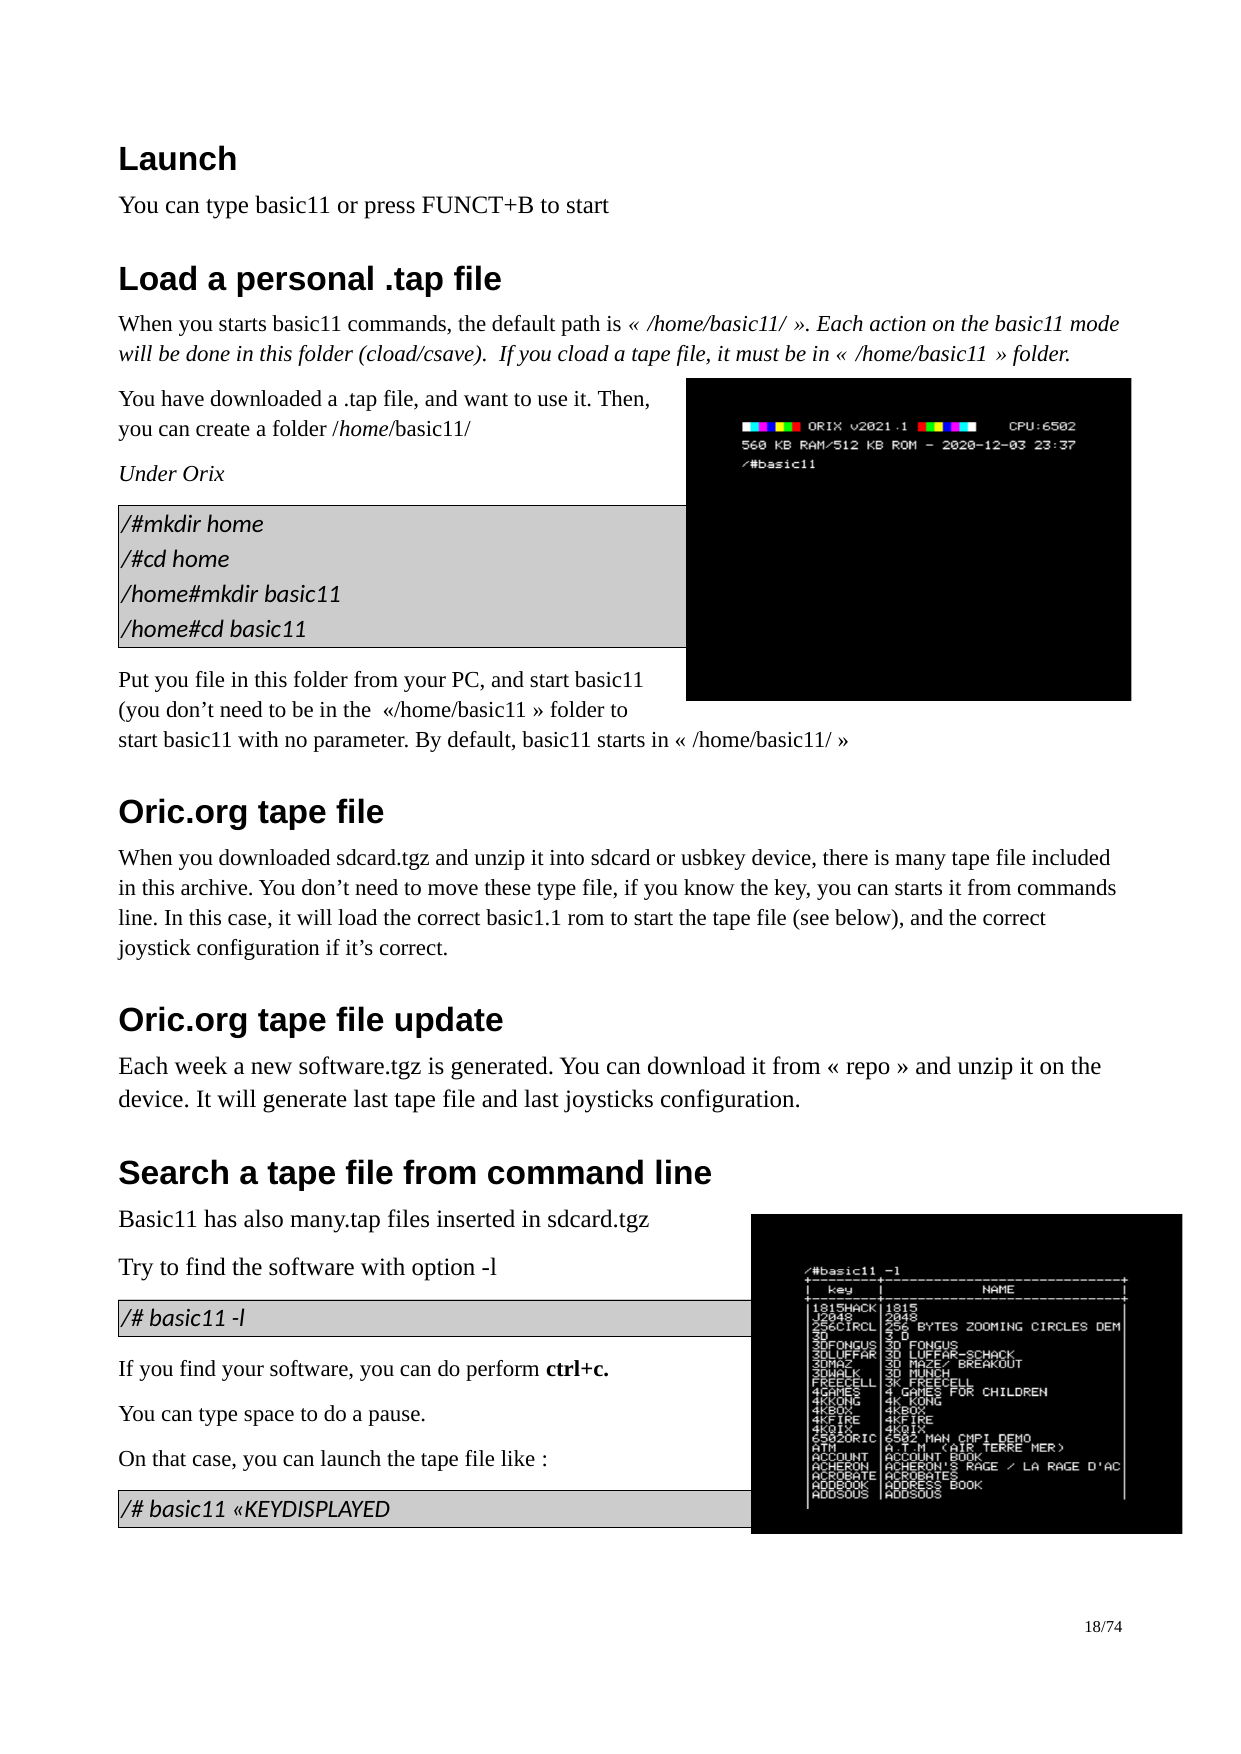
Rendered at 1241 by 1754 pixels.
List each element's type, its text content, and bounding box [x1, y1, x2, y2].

subtitle Oric.org tape file update [118, 1000, 1122, 1039]
text When you starts basic11 commands, the default path is « /home/basic11/ ». Each action on the basic11 mode will be done in this folder (cload/csave). If you cload a tape file, it must be in « /home/basic11 » folder. [118, 310, 1122, 366]
text Each week a new software.tgz is generated. You can download it from « repo » and unzip it on the device. It will generate last tape file and last joysticks configuration. [118, 1051, 1122, 1113]
text You have downloaded a .tap file, and want to use it. Then, you can create a folder /home/basic11/ [118, 385, 686, 442]
text You can type basic11 or press FUNCT+B to start [118, 190, 1122, 219]
picture [751, 1214, 1183, 1534]
picture [686, 378, 1132, 701]
subtitle Load a personal .tap file [118, 259, 1122, 297]
text On that case, you can launch the tape file like : [118, 1445, 751, 1472]
subtitle Search a tape file from command line [118, 1153, 1122, 1191]
text /# basic11 -l [119, 1301, 751, 1336]
text Try to find the software with option -l [118, 1252, 751, 1281]
subtitle Launch [118, 139, 1122, 178]
text You can type space to do a pause. [118, 1400, 751, 1427]
text If you find your software, you can do perform ctrl+c. [118, 1355, 751, 1382]
text Under Orix [118, 460, 686, 487]
text /#mkdir home /#cd home /home#mkdir basic11 /home#cd basic11 [119, 506, 686, 647]
text Basic11 has also many.tap files inserted in sdcard.tgz [118, 1204, 1122, 1233]
text /# basic11 «KEYDISPLAYED [119, 1491, 751, 1527]
text Put you file in this folder from your PC, and start basic11 (you don’t need to be in the «/home/basic11 » folder to start basic11 with no parameter. By default, basic11 starts in « /home/basic11/ » [118, 666, 1122, 753]
subtitle Oric.org tape file [118, 792, 1122, 831]
text When you downloaded sdcard.tgz and unzip it into sdcard or usbkey device, there is many tape file included in this archive. You don’t need to move these type file, if you know the key, you can starts it from commands line. In this case, it will load the correct basic1.1 rom to start the tape file (see below), and the correct joystick configuration if it’s correct. [118, 843, 1122, 961]
